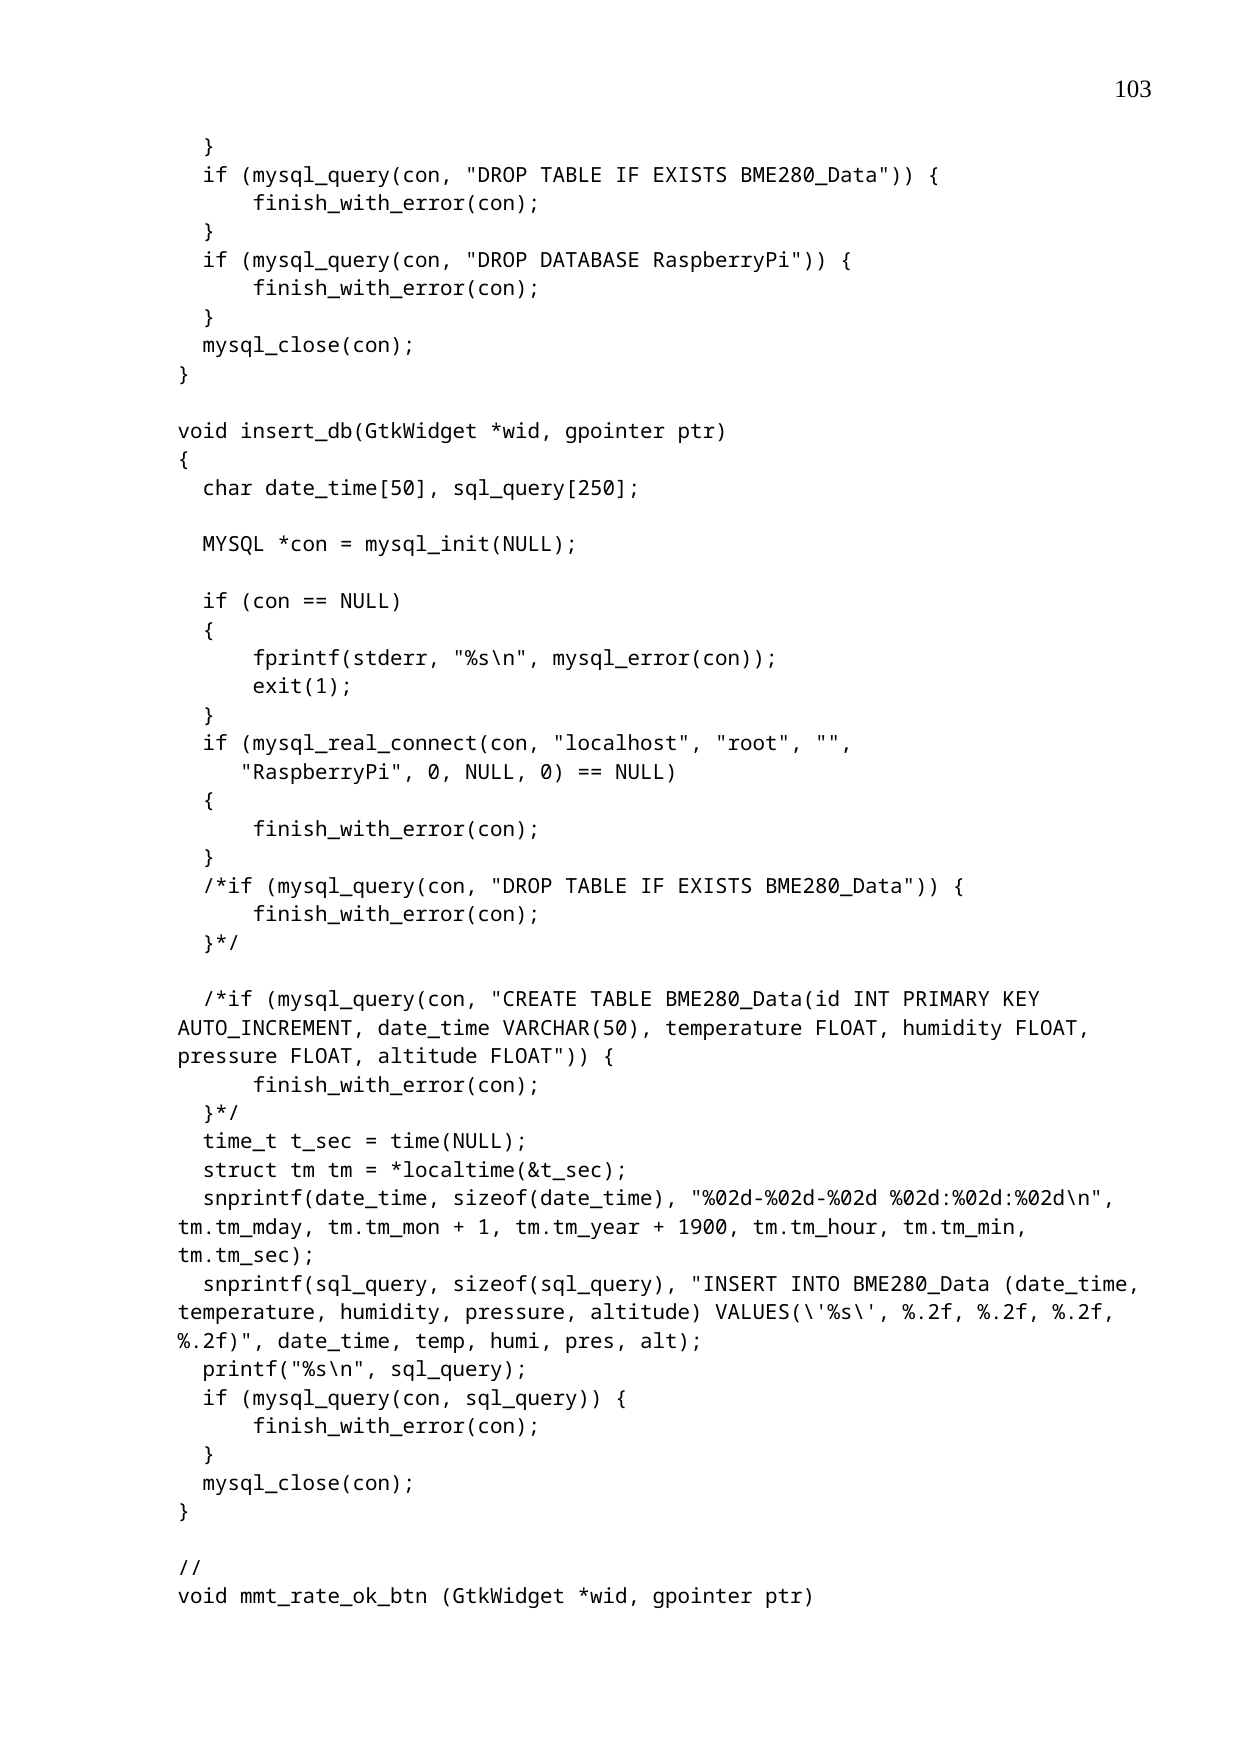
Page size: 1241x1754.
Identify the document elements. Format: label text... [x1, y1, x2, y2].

text void mmt_rate_ok_btn (GtkWidget *wid, gpointer ptr) [177, 1582, 1152, 1610]
text fprintf(stderr, "%s\n", mysql_error(con)); [177, 643, 1152, 672]
text if (mysql_query(con, "DROP DATABASE RaspberryPi")) { [177, 245, 1152, 273]
text finish_with_error(con); [177, 273, 1152, 302]
text snprintf(sql_query, sizeof(sql_query), "INSERT INTO BME280_Data (date_time, temperature, humidity, pressure, altitude) VALUES(\'%s\', %.2f, %.2f, %.2f, %.2f)", date_time, temp, humi, pres, alt); [177, 1269, 1152, 1354]
text } [177, 217, 1152, 245]
text } [177, 1439, 1152, 1468]
text // [177, 1553, 1152, 1582]
text MYSQL *con = mysql_init(NULL); [177, 529, 1152, 558]
text }*/ [177, 1098, 1152, 1127]
text { [177, 785, 1152, 814]
text } [177, 131, 1152, 160]
text void insert_db(GtkWidget *wid, gpointer ptr) [177, 416, 1152, 444]
text if (con == NULL) [177, 586, 1152, 615]
text finish_with_error(con); [177, 188, 1152, 217]
text finish_with_error(con); [177, 899, 1152, 928]
text if (mysql_real_connect(con, "localhost", "root", "", [177, 728, 1152, 757]
text } [177, 302, 1152, 330]
text { [177, 615, 1152, 643]
text } [177, 1496, 1152, 1525]
text { [177, 444, 1152, 473]
text } [177, 842, 1152, 871]
text } [177, 359, 1152, 387]
text /*if (mysql_query(con, "DROP TABLE IF EXISTS BME280_Data")) { [177, 871, 1152, 899]
text } [177, 700, 1152, 728]
text /*if (mysql_query(con, "CREATE TABLE BME280_Data(id INT PRIMARY KEY AUTO_INCREMENT, date_time VARCHAR(50), temperature FLOAT, humidity FLOAT, pressure FLOAT, altitude FLOAT")) { [177, 984, 1152, 1070]
text mysql_close(con); [177, 1468, 1152, 1496]
text exit(1); [177, 672, 1152, 700]
text if (mysql_query(con, "DROP TABLE IF EXISTS BME280_Data")) { [177, 160, 1152, 188]
text }*/ [177, 928, 1152, 956]
text if (mysql_query(con, sql_query)) { [177, 1383, 1152, 1411]
text snprintf(date_time, sizeof(date_time), "%02d-%02d-%02d %02d:%02d:%02d\n", tm.tm_mday, tm.tm_mon + 1, tm.tm_year + 1900, tm.tm_hour, tm.tm_min, tm.tm_sec); [177, 1183, 1152, 1269]
text time_t t_sec = time(NULL); [177, 1127, 1152, 1155]
text finish_with_error(con); [177, 814, 1152, 842]
text char date_time[50], sql_query[250]; [177, 473, 1152, 501]
text mysql_close(con); [177, 330, 1152, 359]
text "RaspberryPi", 0, NULL, 0) == NULL) [177, 757, 1152, 785]
text printf("%s\n", sql_query); [177, 1354, 1152, 1383]
text finish_with_error(con); [177, 1070, 1152, 1098]
text struct tm tm = *localtime(&t_sec); [177, 1155, 1152, 1183]
text finish_with_error(con); [177, 1411, 1152, 1439]
